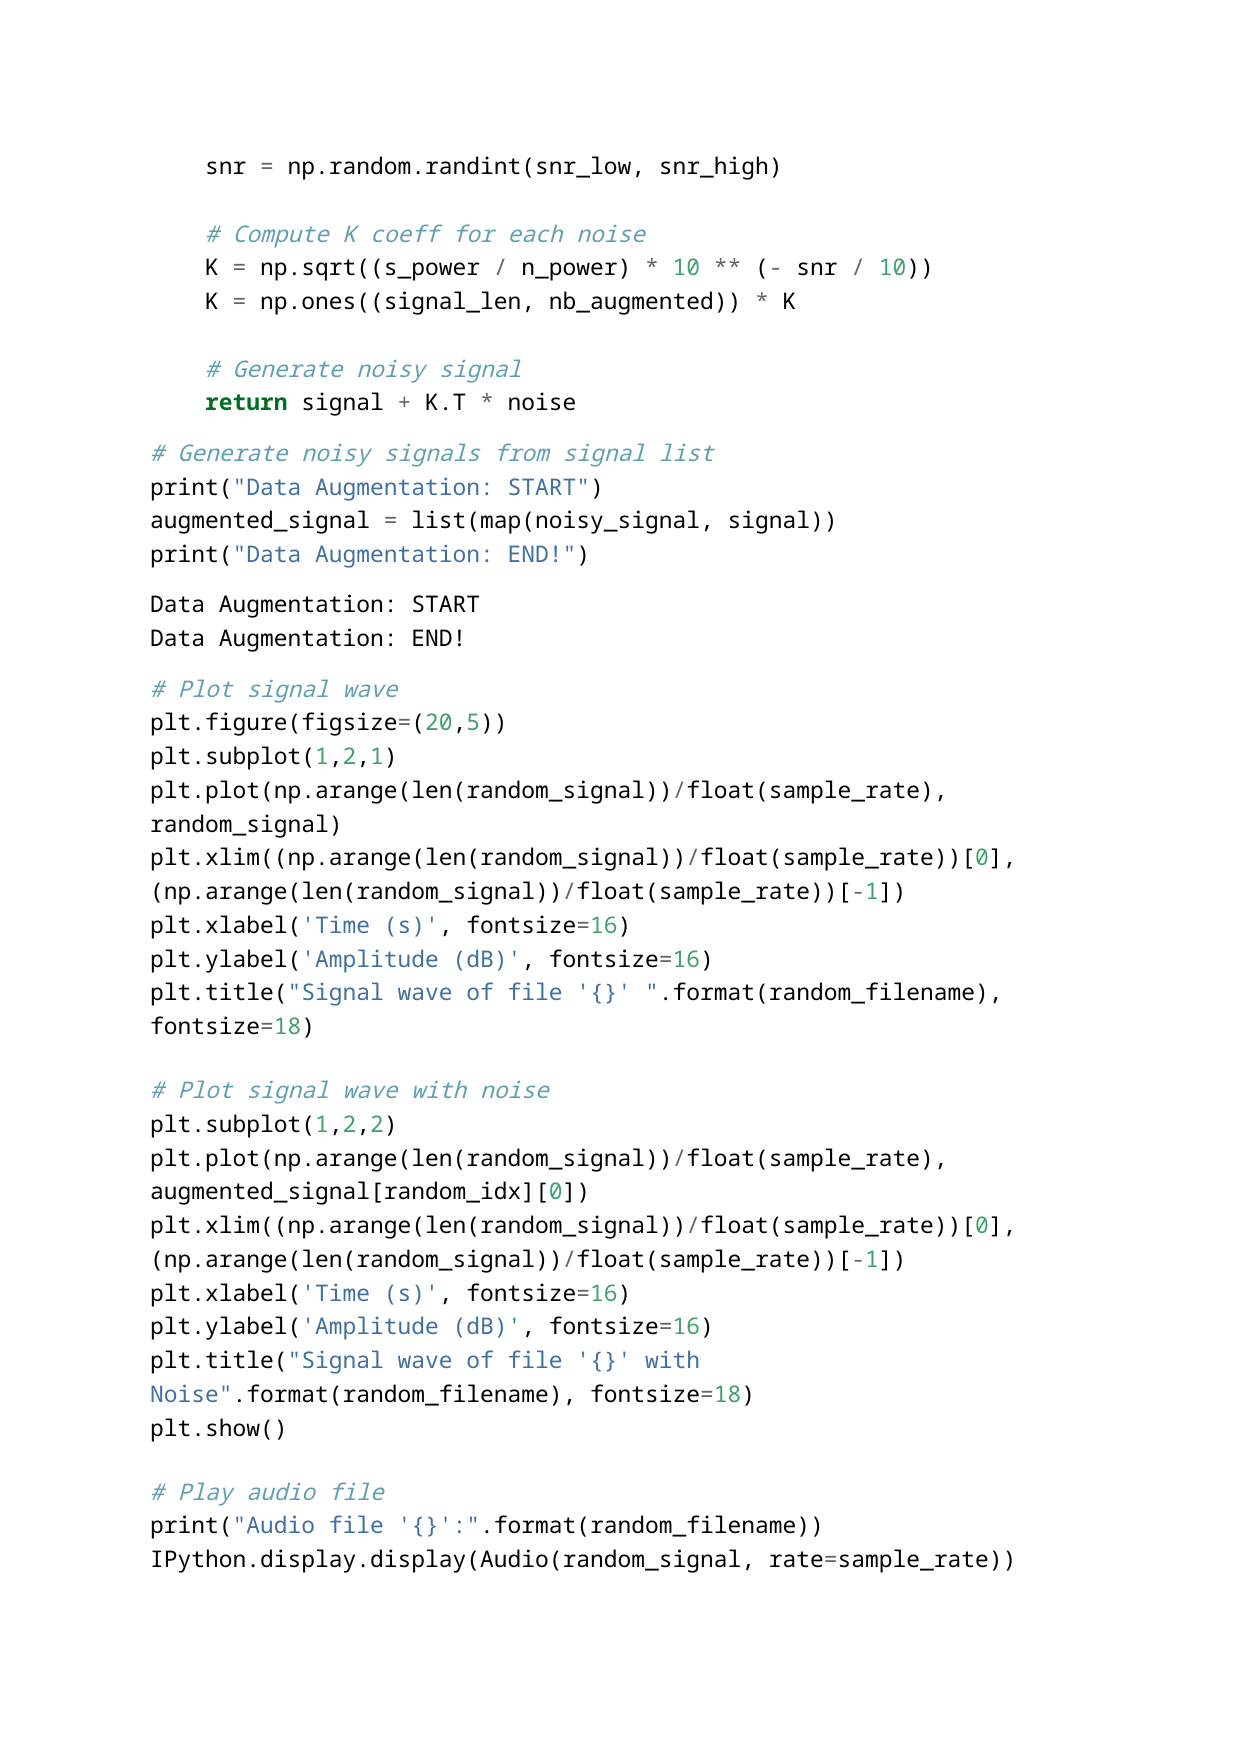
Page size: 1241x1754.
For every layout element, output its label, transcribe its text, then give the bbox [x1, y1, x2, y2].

text snr = np.random.randint(snr_low, snr_high) # Compute K coeff for each noise K = np.sqrt((s_power / n_power) * 10 ** (- snr / 10)) K = np.ones((signal_len, nb_augmented)) * K # Generate noisy signal return signal + K.T * noise [150, 150, 1090, 417]
text # Generate noisy signals from signal list print("Data Augmentation: START") augmented_signal = list(map(noisy_signal, signal)) print("Data Augmentation: END!") [150, 437, 1090, 569]
text Data Augmentation: START Data Augmentation: END! [150, 588, 1090, 653]
text # Plot signal wave plt.figure(figsize=(20,5)) plt.subplot(1,2,1) plt.plot(np.arange(len(random_signal))/float(sample_rate), random_signal) plt.xlim((np.arange(len(random_signal))/float(sample_rate))[0], (np.arange(len(random_signal))/float(sample_rate))[-1]) plt.xlabel('Time (s)', fontsize=16) plt.ylabel('Amplitude (dB)', fontsize=16) plt.title("Signal wave of file '{}' ".format(random_filename), fontsize=18) # Plot signal wave with noise plt.subplot(1,2,2) plt.plot(np.arange(len(random_signal))/float(sample_rate), augmented_signal[random_idx][0]) plt.xlim((np.arange(len(random_signal))/float(sample_rate))[0], (np.arange(len(random_signal))/float(sample_rate))[-1]) plt.xlabel('Time (s)', fontsize=16) plt.ylabel('Amplitude (dB)', fontsize=16) plt.title("Signal wave of file '{}' with Noise".format(random_filename), fontsize=18) plt.show() # Play audio file print("Audio file '{}':".format(random_filename)) IPython.display.display(Audio(random_signal, rate=sample_rate)) [150, 672, 1090, 1574]
